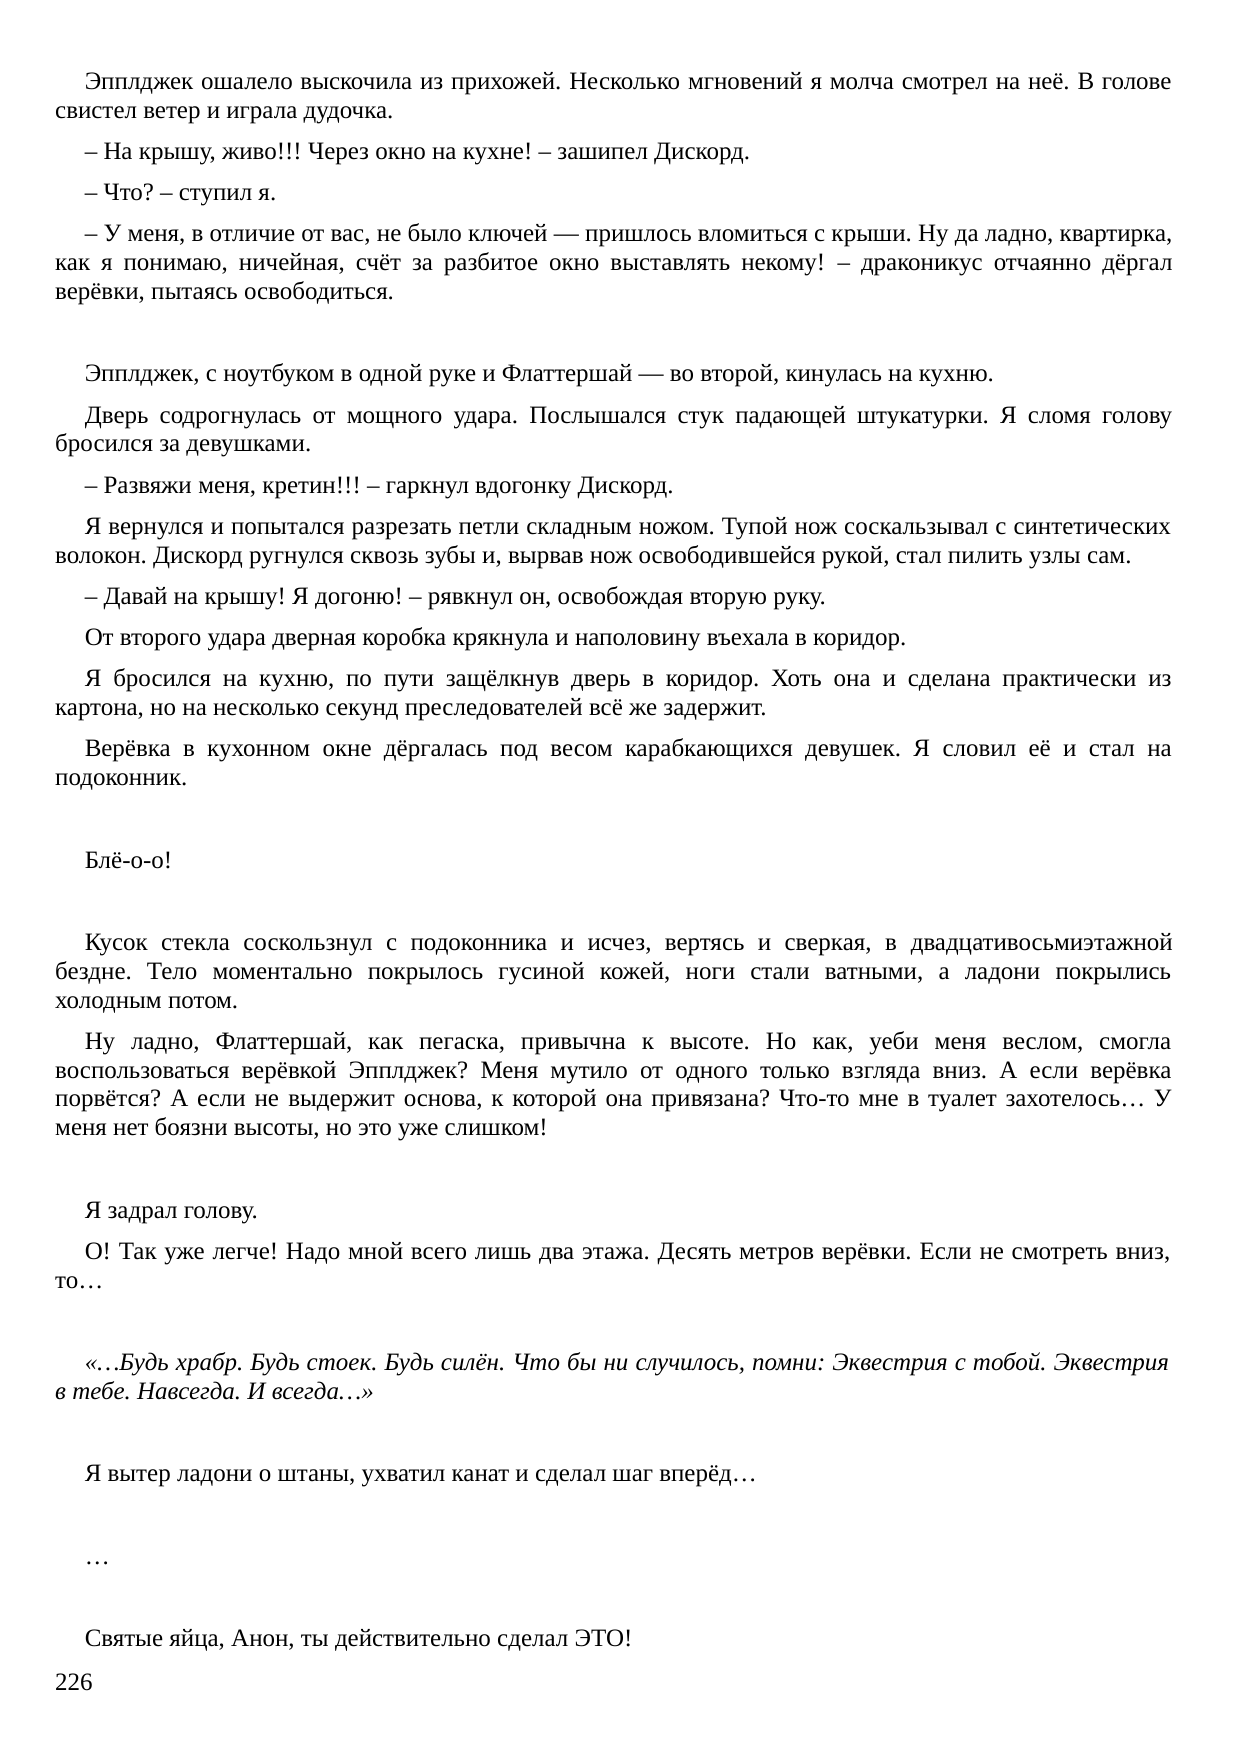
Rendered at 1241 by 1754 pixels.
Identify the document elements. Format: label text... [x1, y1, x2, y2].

text – У меня, в отличие от вас, не было ключей — пришлось вломиться с крыши. Ну да ладно, квартирка, как я понимаю, ничейная, счёт за разбитое окно выставлять некому! – драконикус отчаянно дёргал верёвки, пытаясь освободиться. [55, 218, 1173, 305]
text Дверь содрогнулась от мощного удара. Послышался стук падающей штукатурки. Я сломя голову бросился за девушками. [55, 400, 1173, 457]
text Я вытер ладони о штаны, ухватил канат и сделал шаг вперёд… [55, 1458, 1173, 1487]
text – Давай на крышу! Я догоню! – рявкнул он, освобождая вторую руку. [55, 581, 1173, 610]
text От второго удара дверная коробка крякнула и наполовину въехала в коридор. [55, 622, 1173, 651]
text Эпплджек, с ноутбуком в одной руке и Флаттершай — во второй, кинулась на кухню. [55, 358, 1173, 387]
text Я бросился на кухню, по пути защёлкнув дверь в коридор. Хоть она и сделана практически из картона, но на несколько секунд преследователей всё же задержит. [55, 663, 1173, 721]
text Блё-о-о! [55, 845, 1173, 873]
text Кусок стекла соскользнул с подоконника и исчез, вертясь и сверкая, в двадцативосьмиэтажной бездне. Тело моментально покрылось гусиной кожей, ноги стали ватными, а ладони покрылись холодным потом. [55, 927, 1173, 1013]
text – Что? – ступил я. [55, 177, 1173, 206]
text О! Так уже легче! Надо мной всего лишь два этажа. Десять метров верёвки. Если не смотреть вниз, то… [55, 1236, 1173, 1293]
text «…Будь храбр. Будь стоек. Будь силён. Что бы ни случилось, помни: Эквестрия с тобой. Эквестрия в тебе. Навсегда. И всегда…» [55, 1347, 1173, 1405]
text Я вернулся и попытался разрезать петли складным ножом. Тупой нож соскальзывал с синтетических волокон. Дискорд ругнулся сквозь зубы и, вырвав нож освободившейся рукой, стал пилить узлы сам. [55, 511, 1173, 568]
text … [55, 1541, 1173, 1570]
text – Развяжи меня, кретин!!! – гаркнул вдогонку Дискорд. [55, 470, 1173, 498]
text Я задрал голову. [55, 1195, 1173, 1223]
text Верёвка в кухонном окне дёргалась под весом карабкающихся девушек. Я словил её и стал на подоконник. [55, 733, 1173, 791]
text Святые яйца, Анон, ты действительно сделал ЭТО! [55, 1623, 1173, 1652]
text Эпплджек ошалело выскочила из прихожей. Несколько мгновений я молча смотрел на неё. В голове свистел ветер и играла дудочка. [55, 66, 1173, 123]
text Ну ладно, Флаттершай, как пегаска, привычна к высоте. Но как, уеби меня веслом, смогла воспользоваться верёвкой Эпплджек? Меня мутило от одного только взгляда вниз. А если верёвка порвётся? А если не выдержит основа, к которой она привязана? Что-то мне в туалет захотелось… У меня нет боязни высоты, но это уже слишком! [55, 1026, 1173, 1141]
text – На крышу, живо!!! Через окно на кухне! – зашипел Дискорд. [55, 136, 1173, 165]
